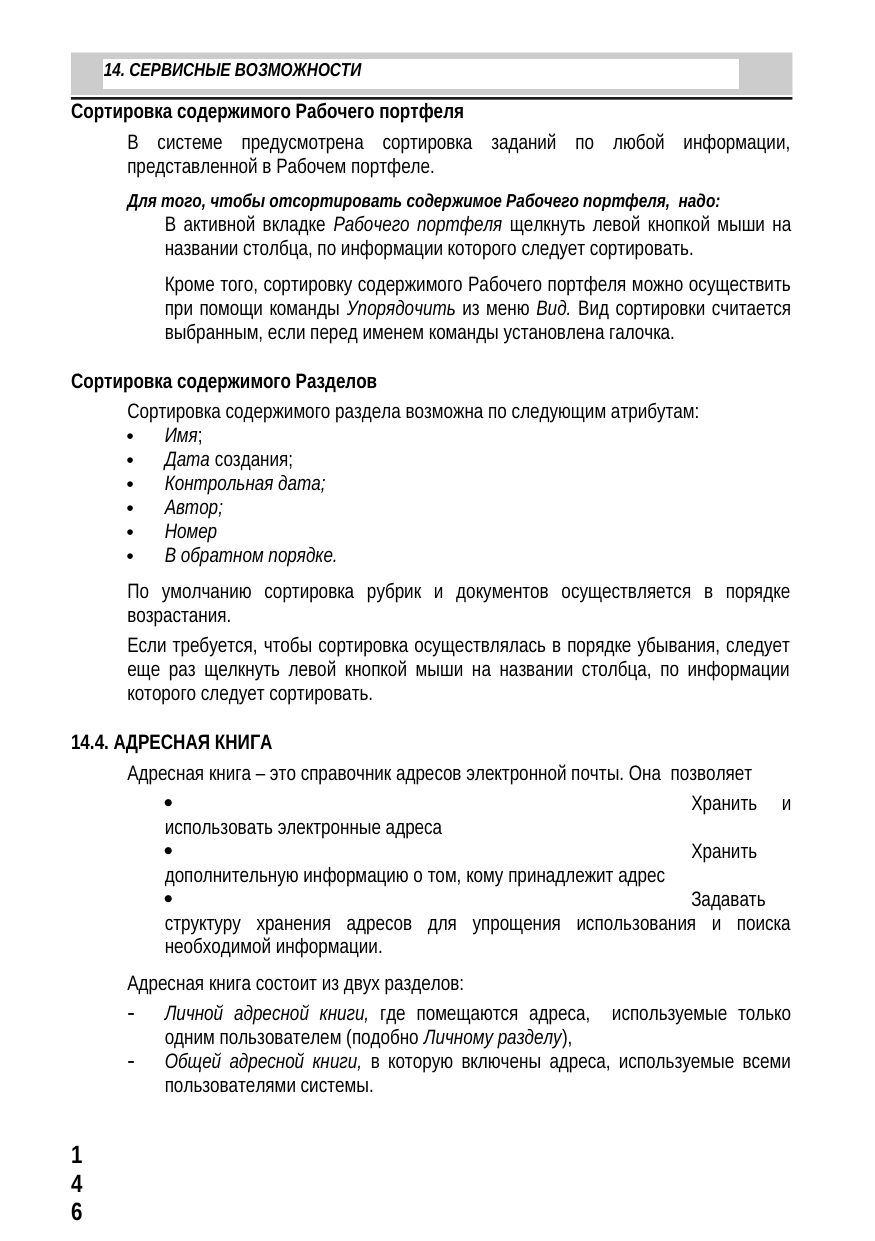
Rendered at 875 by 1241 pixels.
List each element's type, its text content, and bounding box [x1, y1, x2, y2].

list Номер [127, 519, 791, 543]
subtitle Сортировка содержимого Рабочего портфеля [71, 100, 791, 123]
list Дата создания; [127, 447, 791, 471]
list Общей адресной книги, в которую включены адреса, используемые всеми пользователями системы. [127, 1049, 791, 1097]
subtitle 14.4. Адресная книга [71, 730, 791, 754]
text Адресная книга состоит из двух разделов: [127, 971, 791, 995]
list Автор; [127, 495, 791, 519]
text В активной вкладке Рабочего портфеля щелкнуть левой кнопкой мыши на названии столбца, по информации которого следует сортировать. [164, 212, 791, 259]
list В обратном порядке. [127, 543, 791, 567]
subtitle Сортировка содержимого Разделов [71, 369, 791, 393]
text Если требуется, чтобы сортировка осуществлялась в порядке убывания, следует еще раз щелкнуть левой кнопкой мыши на названии столбца, по информации которого следует сортировать. [127, 633, 791, 705]
list Имя; [127, 423, 791, 447]
text Для того, чтобы отсортировать содержимое Рабочего портфеля, надо: [127, 190, 791, 212]
text В системе предусмотрена сортировка заданий по любой информации, представленной в Рабочем портфеле. [127, 129, 791, 177]
list Контрольная дата; [127, 471, 791, 495]
list Хранить и использовать электронные адреса [164, 791, 791, 839]
text Адресная книга – это справочник адресов электронной почты. Она позволяет [127, 761, 791, 784]
text По умолчанию сортировка рубрик и документов осуществляется в порядке возрастания. [127, 579, 791, 627]
text Сортировка содержимого раздела возможна по следующим атрибутам: [127, 399, 791, 423]
text Кроме того, сортировку содержимого Рабочего портфеля можно осуществить при помощи команды Упорядочить из меню Вид. Вид сортировки считается выбранным, если перед именем команды установлена галочка. [164, 272, 791, 344]
list Личной адресной книги, где помещаются адреса, используемые только одним пользователем (подобно Личному разделу), [127, 1001, 791, 1049]
list Задавать структуру хранения адресов для упрощения использования и поиска необходимой информации. [164, 887, 791, 958]
list Хранить дополнительную информацию о том, кому принадлежит адрес [164, 839, 791, 887]
